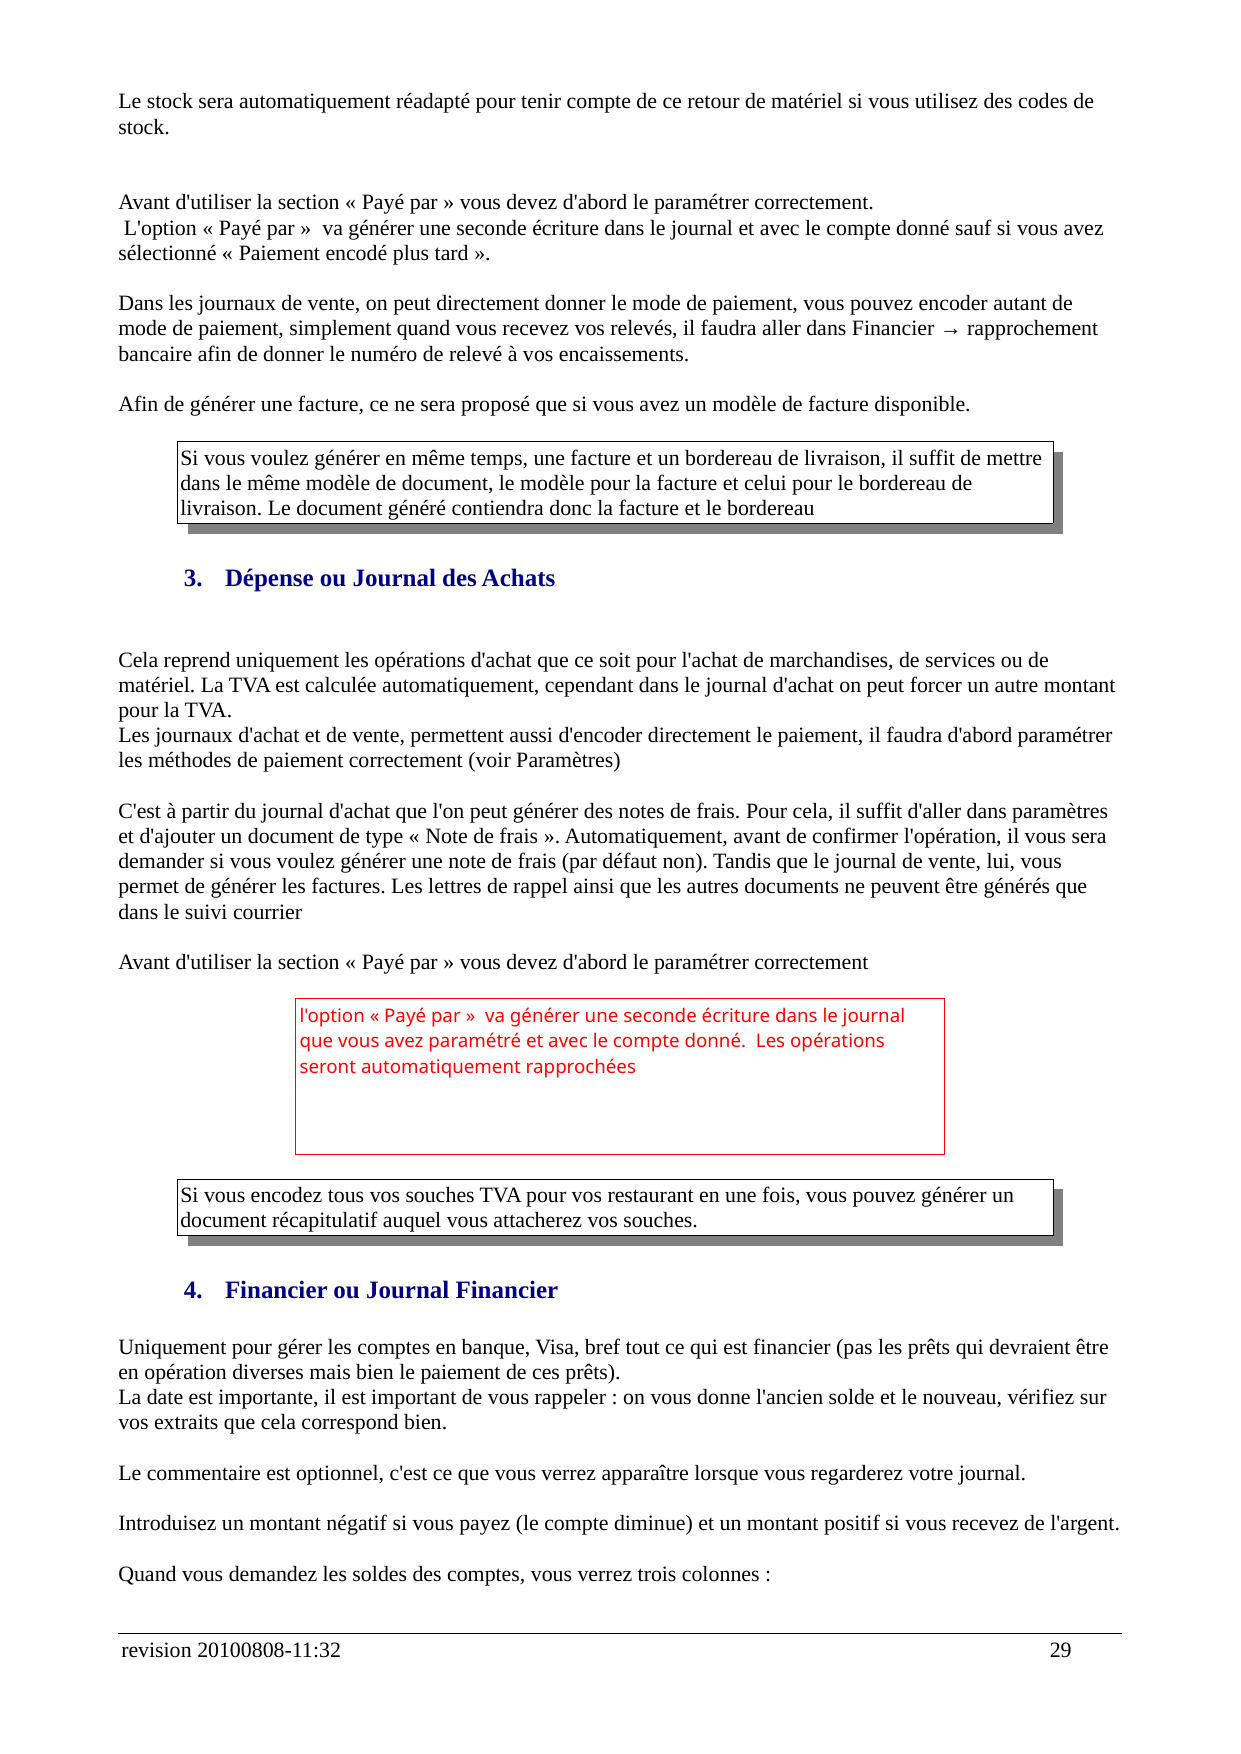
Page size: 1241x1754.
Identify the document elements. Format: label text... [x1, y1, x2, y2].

text Avant d'utiliser la section « Payé par » vous devez d'abord le paramétrer correctement. [118, 189, 1122, 214]
text Si vous encodez tous vos souches TVA pour vos restaurant en une fois, vous pouvez générer un document récapitulatif auquel vous attacherez vos souches. [178, 1180, 1052, 1235]
text Quand vous demandez les soldes des comptes, vous verrez trois colonnes : [118, 1561, 1122, 1586]
text L'option « Payé par » va générer une seconde écriture dans le journal et avec le compte donné sauf si vous avez sélectionné « Paiement encodé plus tard ». [118, 214, 1122, 265]
text C'est à partir du journal d'achat que l'on peut générer des notes de frais. Pour cela, il suffit d'aller dans paramètres et d'ajouter un document de type « Note de frais ». Automatiquement, avant de confirmer l'opération, il vous sera demander si vous voulez générer une note de frais (par défaut non). Tandis que le journal de vente, lui, vous permet de générer les factures. Les lettres de rappel ainsi que les autres documents ne peuvent être générés que dans le suivi courrier [118, 798, 1122, 924]
text Le stock sera automatiquement réadapté pour tenir compte de ce retour de matériel si vous utilisez des codes de stock. [118, 88, 1122, 139]
text Avant d'utiliser la section « Payé par » vous devez d'abord le paramétrer correctement [118, 949, 1122, 974]
text l'option « Payé par » va générer une seconde écriture dans le journal que vous avez paramétré et avec le compte donné. Les opérations seront automatiquement rapprochées [296, 999, 944, 1078]
text Uniquement pour gérer les comptes en banque, Visa, bref tout ce qui est financier (pas les prêts qui devraient être en opération diverses mais bien le paiement de ces prêts). [118, 1334, 1122, 1384]
subtitle Financier ou Journal Financier [177, 1276, 1122, 1304]
text La date est importante, il est important de vous rappeler : on vous donne l'ancien solde et le nouveau, vérifiez sur vos extraits que cela correspond bien. [118, 1384, 1122, 1434]
text Afin de générer une facture, ce ne sera proposé que si vous avez un modèle de facture disponible. [118, 391, 1122, 416]
text Cela reprend uniquement les opérations d'achat que ce soit pour l'achat de marchandises, de services ou de matériel. La TVA est calculée automatiquement, cependant dans le journal d'achat on peut forcer un autre montant pour la TVA. [118, 647, 1122, 722]
text Le commentaire est optionnel, c'est ce que vous verrez apparaître lorsque vous regarderez votre journal. [118, 1460, 1122, 1485]
subtitle Dépense ou Journal des Achats [177, 563, 1122, 592]
text Dans les journaux de vente, on peut directement donner le mode de paiement, vous pouvez encoder autant de mode de paiement, simplement quand vous recevez vos relevés, il faudra aller dans Financier → rapprochement bancaire afin de donner le numéro de relevé à vos encaissements. [118, 290, 1122, 366]
text Introduisez un montant négatif si vous payez (le compte diminue) et un montant positif si vous recevez de l'argent. [118, 1510, 1122, 1535]
text Si vous voulez générer en même temps, une facture et un bordereau de livraison, il suffit de mettre dans le même modèle de document, le modèle pour la facture et celui pour le bordereau de livraison. Le document généré contiendra donc la facture et le bordereau [178, 442, 1052, 523]
text Les journaux d'achat et de vente, permettent aussi d'encoder directement le paiement, il faudra d'abord paramétrer les méthodes de paiement correctement (voir Paramètres) [118, 722, 1122, 773]
